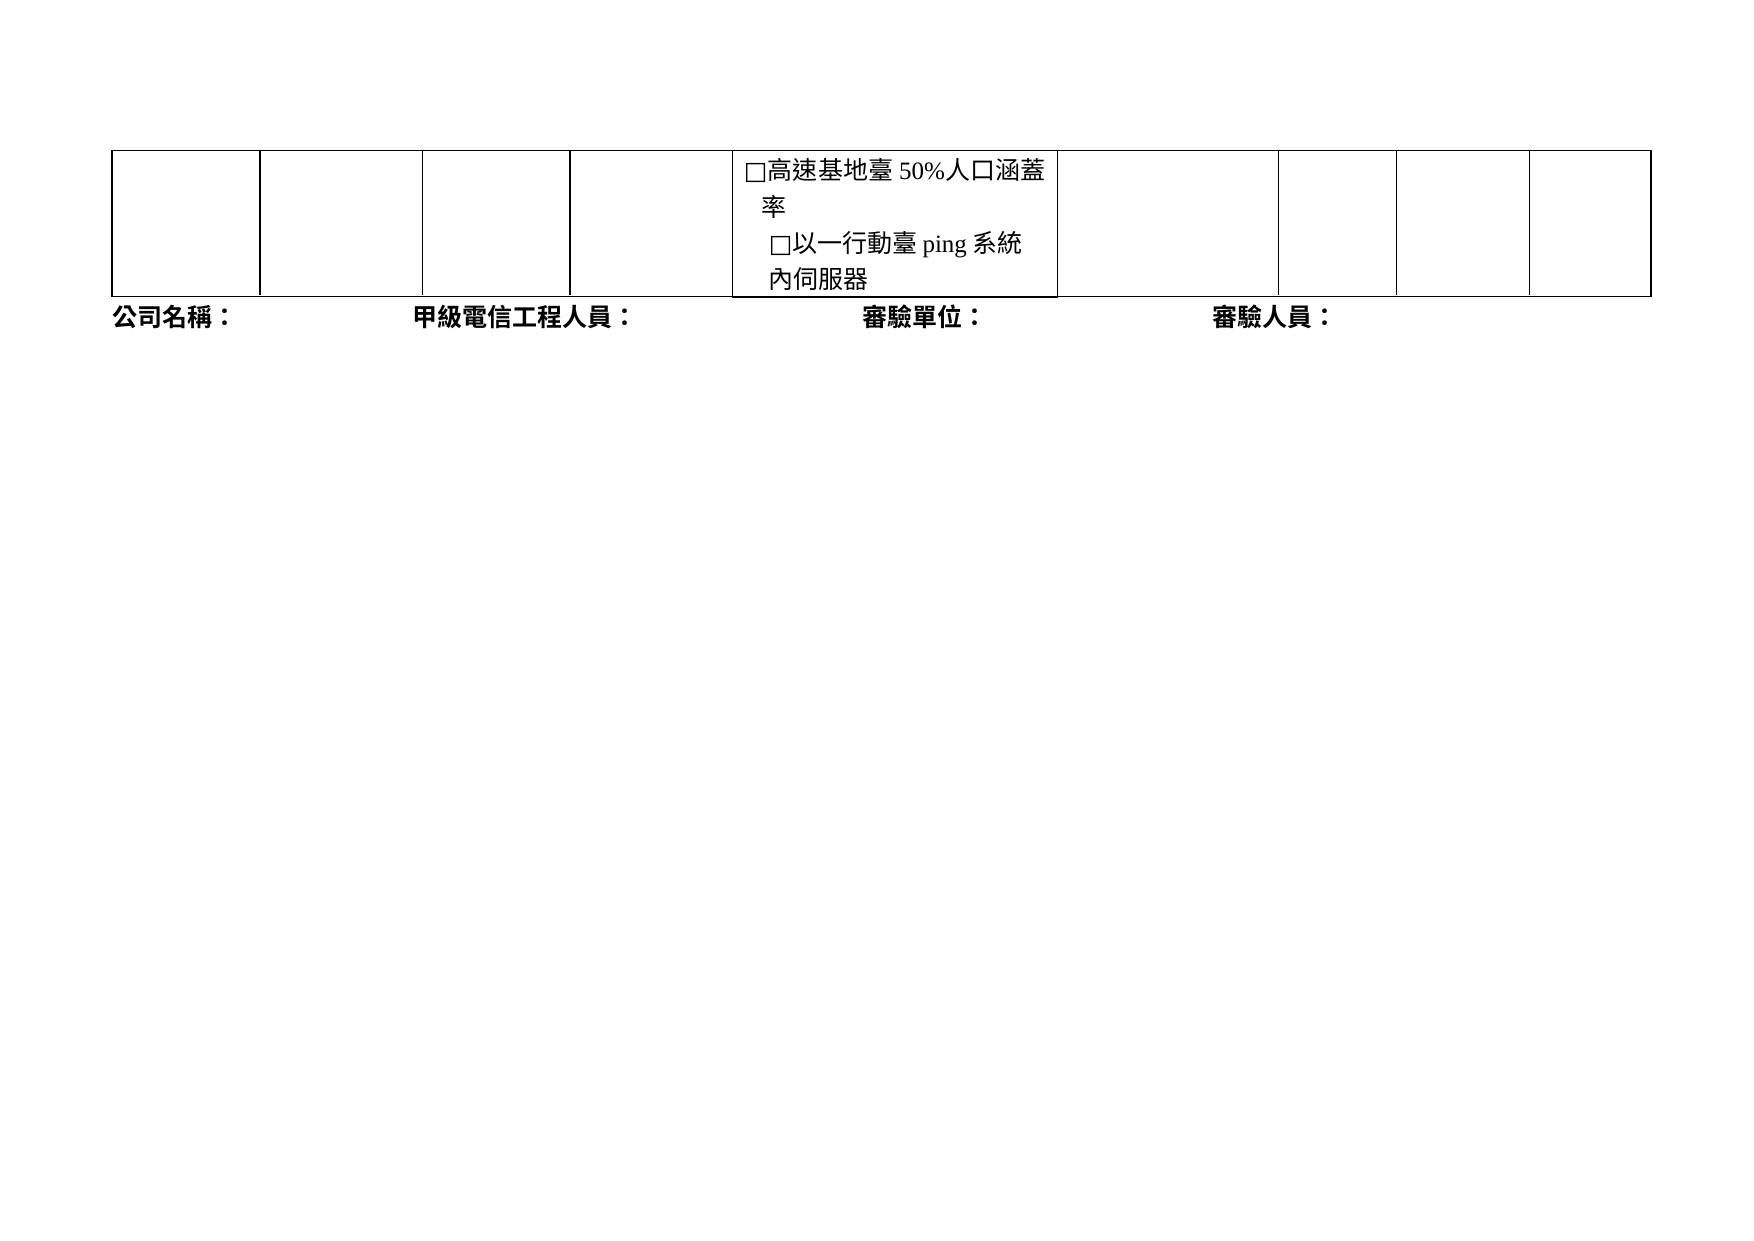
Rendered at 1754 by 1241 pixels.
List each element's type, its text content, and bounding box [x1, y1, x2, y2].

text 公司名稱： 甲級電信工程人員： 審驗單位： 審驗人員： [112, 298, 1642, 334]
table_cell [113, 151, 260, 296]
table_cell [422, 151, 570, 296]
table_cell [1397, 151, 1530, 296]
table_cell [260, 151, 422, 296]
table_cell [570, 151, 732, 296]
table_cell [1279, 151, 1397, 296]
table_cell [1058, 151, 1279, 296]
table_cell [1530, 151, 1650, 296]
table_cell □高速基地臺50%人口涵蓋率 □以一行動臺ping系統內伺服器 [733, 151, 1057, 296]
